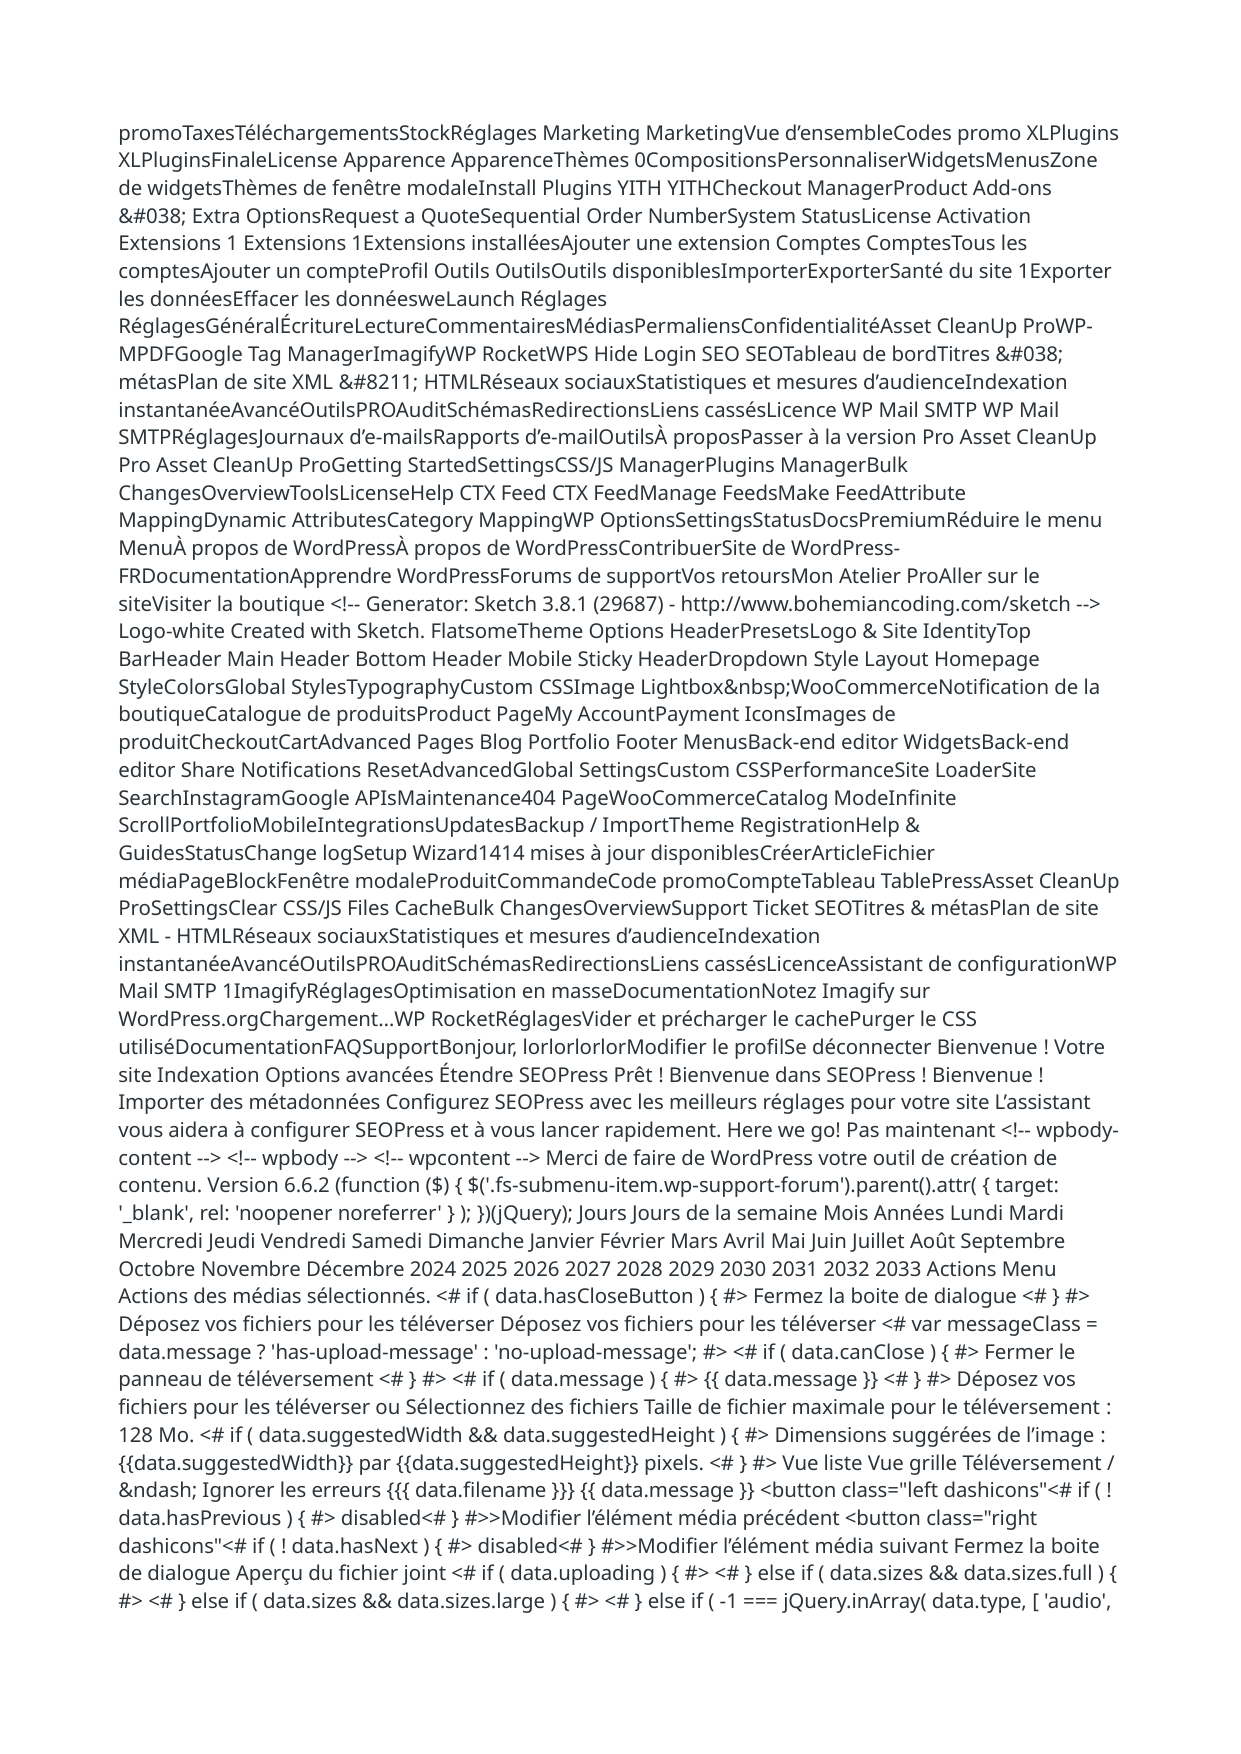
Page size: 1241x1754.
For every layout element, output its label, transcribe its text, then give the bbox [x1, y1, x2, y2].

table_header promoTaxesTéléchargementsStockRéglages Marketing MarketingVue d’ensembleCodes promo XLPlugins XLPluginsFinaleLicense Apparence ApparenceThèmes 0CompositionsPersonnaliserWidgetsMenusZone de widgetsThèmes de fenêtre modaleInstall Plugins YITH YITHCheckout ManagerProduct Add-ons &#038; Extra OptionsRequest a QuoteSequential Order NumberSystem StatusLicense Activation Extensions 1 Extensions 1Extensions installéesAjouter une extension Comptes ComptesTous les comptesAjouter un compteProfil Outils OutilsOutils disponiblesImporterExporterSanté du site 1Exporter les donnéesEffacer les donnéesweLaunch Réglages RéglagesGénéralÉcritureLectureCommentairesMédiasPermaliensConfidentialitéAsset CleanUp ProWP-MPDFGoogle Tag ManagerImagifyWP RocketWPS Hide Login SEO SEOTableau de bordTitres &#038; métasPlan de site XML &#8211; HTMLRéseaux sociauxStatistiques et mesures d’audienceIndexation instantanéeAvancéOutilsPROAuditSchémasRedirectionsLiens cassésLicence WP Mail SMTP WP Mail SMTPRéglagesJournaux d’e-mailsRapports d’e-mailOutilsÀ proposPasser à la version Pro Asset CleanUp Pro Asset CleanUp ProGetting StartedSettingsCSS/JS ManagerPlugins ManagerBulk ChangesOverviewToolsLicenseHelp CTX Feed CTX FeedManage FeedsMake FeedAttribute MappingDynamic AttributesCategory MappingWP OptionsSettingsStatusDocsPremiumRéduire le menu MenuÀ propos de WordPressÀ propos de WordPressContribuerSite de WordPress-FRDocumentationApprendre WordPressForums de supportVos retoursMon Atelier ProAller sur le siteVisiter la boutique <!-- Generator: Sketch 3.8.1 (29687) - http://www.bohemiancoding.com/sketch --> Logo-white Created with Sketch. FlatsomeTheme Options HeaderPresetsLogo & Site IdentityTop BarHeader Main Header Bottom Header Mobile Sticky HeaderDropdown Style Layout Homepage StyleColorsGlobal StylesTypographyCustom CSSImage Lightbox&nbsp;WooCommerceNotification de la boutiqueCatalogue de produitsProduct PageMy AccountPayment IconsImages de produitCheckoutCartAdvanced Pages Blog Portfolio Footer MenusBack-end editor WidgetsBack-end editor Share Notifications ResetAdvancedGlobal SettingsCustom CSSPerformanceSite LoaderSite SearchInstagramGoogle APIsMaintenance404 PageWooCommerceCatalog ModeInfinite ScrollPortfolioMobileIntegrationsUpdatesBackup / ImportTheme RegistrationHelp & GuidesStatusChange logSetup Wizard1414 mises à jour disponiblesCréerArticleFichier médiaPageBlockFenêtre modaleProduitCommandeCode promoCompteTableau TablePressAsset CleanUp ProSettingsClear CSS/JS Files CacheBulk ChangesOverviewSupport Ticket SEOTitres & métasPlan de site XML - HTMLRéseaux sociauxStatistiques et mesures d’audienceIndexation instantanéeAvancéOutilsPROAuditSchémasRedirectionsLiens cassésLicenceAssistant de configurationWP Mail SMTP 1ImagifyRéglagesOptimisation en masseDocumentationNotez Imagify sur WordPress.orgChargement…WP RocketRéglagesVider et précharger le cachePurger le CSS utiliséDocumentationFAQSupportBonjour, lorlorlorlorModifier le profilSe déconnecter Bienvenue ! Votre site Indexation Options avancées Étendre SEOPress Prêt ! Bienvenue dans SEOPress ! Bienvenue ! Importer des métadonnées Configurez SEOPress avec les meilleurs réglages pour votre site L’assistant vous aidera à configurer SEOPress et à vous lancer rapidement. Here we go! Pas maintenant <!-- wpbody-content --> <!-- wpbody --> <!-- wpcontent --> Merci de faire de WordPress votre outil de création de contenu. Version 6.6.2 (function ($) { $('.fs-submenu-item.wp-support-forum').parent().attr( { target: '_blank', rel: 'noopener noreferrer' } ); })(jQuery); Jours Jours de la semaine Mois Années Lundi Mardi Mercredi Jeudi Vendredi Samedi Dimanche Janvier Février Mars Avril Mai Juin Juillet Août Septembre Octobre Novembre Décembre 2024 2025 2026 2027 2028 2029 2030 2031 2032 2033 Actions Menu Actions des médias sélectionnés. <# if ( data.hasCloseButton ) { #> Fermez la boite de dialogue <# } #> Déposez vos fichiers pour les téléverser Déposez vos fichiers pour les téléverser <# var messageClass = data.message ? 'has-upload-message' : 'no-upload-message'; #> <# if ( data.canClose ) { #> Fermer le panneau de téléversement <# } #> <# if ( data.message ) { #> {{ data.message }} <# } #> Déposez vos fichiers pour les téléverser ou Sélectionnez des fichiers Taille de fichier maximale pour le téléversement : 128 Mo. <# if ( data.suggestedWidth && data.suggestedHeight ) { #> Dimensions suggérées de l’image : {{data.suggestedWidth}} par {{data.suggestedHeight}} pixels. <# } #> Vue liste Vue grille Téléversement / &ndash; Ignorer les erreurs {{{ data.filename }}} {{ data.message }} <button class="left dashicons"<# if ( ! data.hasPrevious ) { #> disabled<# } #>>Modifier l’élément média précédent <button class="right dashicons"<# if ( ! data.hasNext ) { #> disabled<# } #>>Modifier l’élément média suivant Fermez la boite de dialogue Aperçu du fichier joint <# if ( data.uploading ) { #> <# } else if ( data.sizes && data.sizes.full ) { #> <# } else if ( data.sizes && data.sizes.large ) { #> <# } else if ( -1 === jQuery.inArray( data.type, [ 'audio', [118, 118, 1122, 1614]
